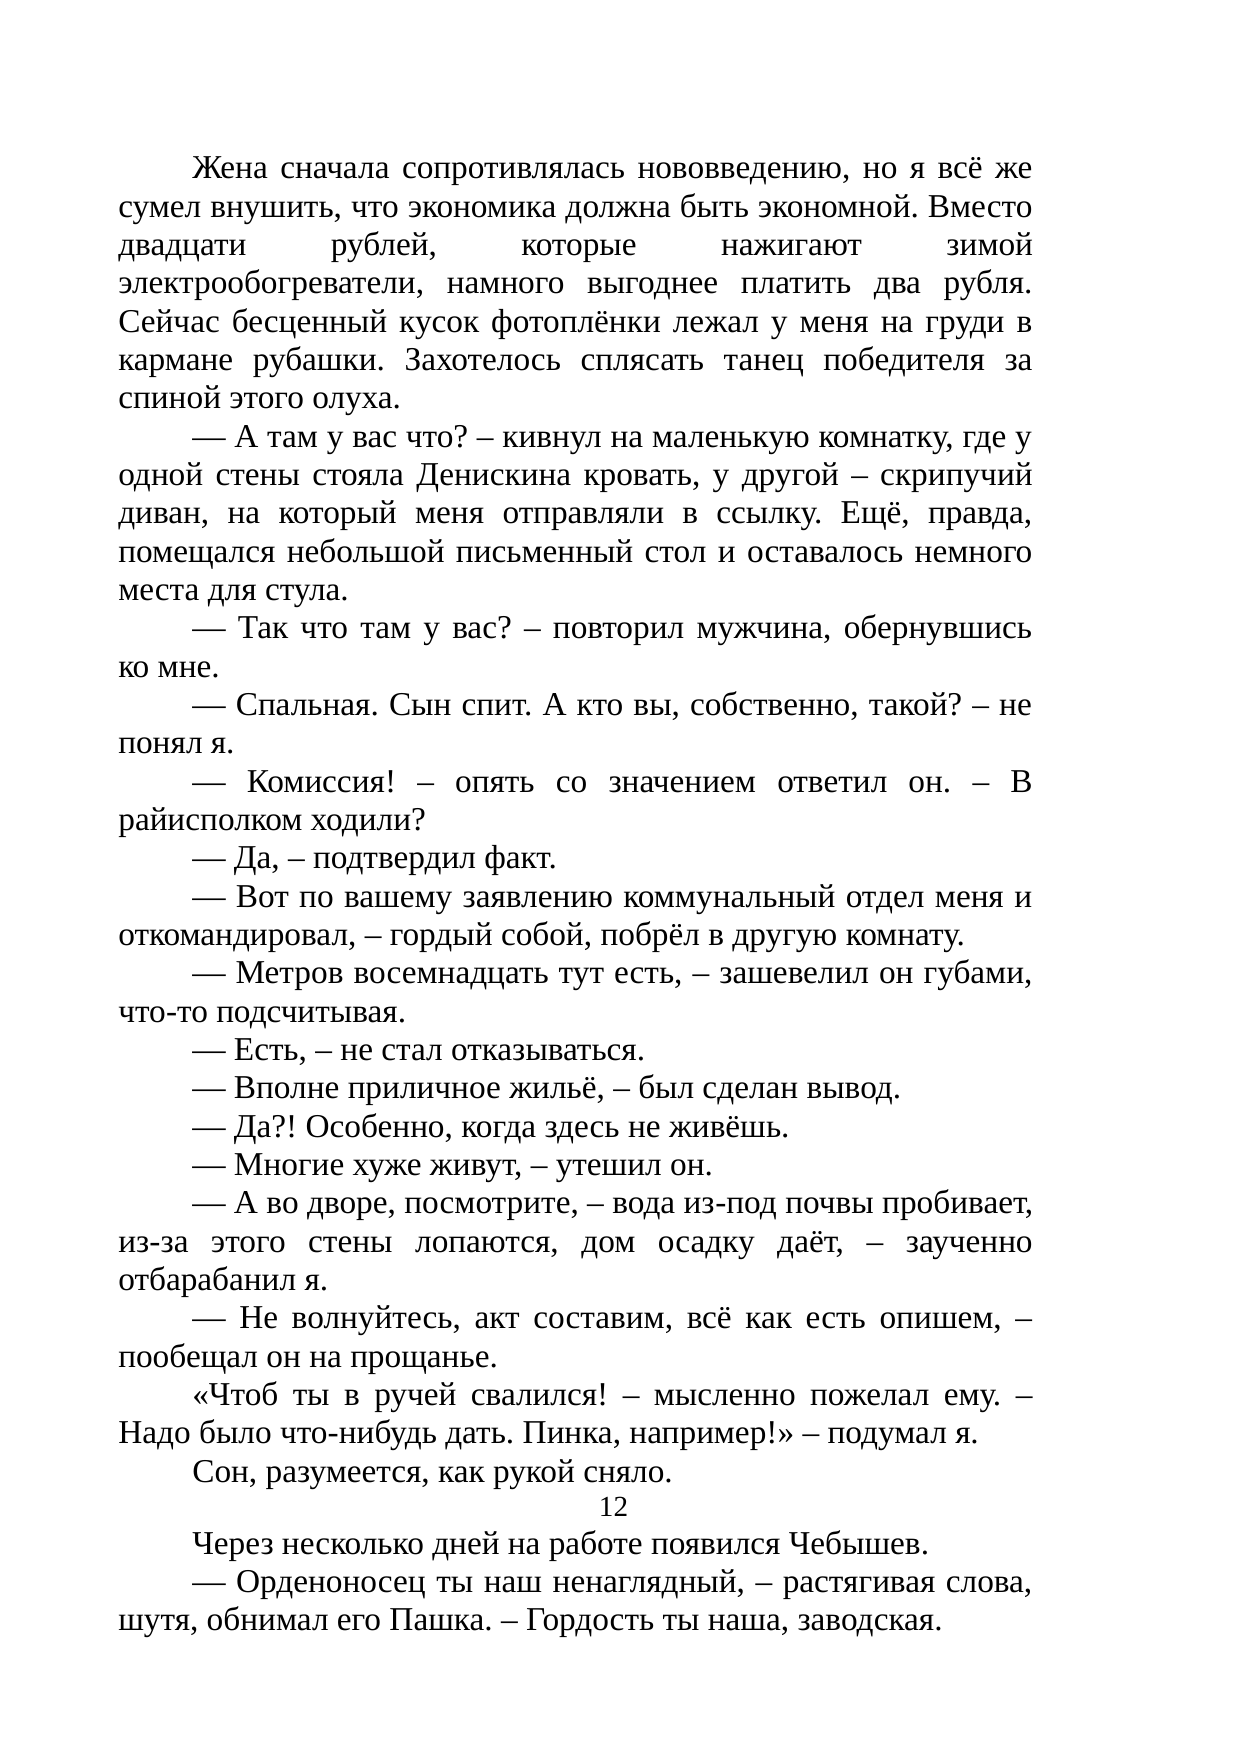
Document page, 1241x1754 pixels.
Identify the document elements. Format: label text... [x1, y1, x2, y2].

text — Вот по вашему заявлению коммунальный отдел меня и откомандировал, – гордый собой, побрёл в другую комнату. [118, 876, 1033, 953]
text — Комиссия! – опять со значением ответил он. – В райисполком ходили? [118, 761, 1033, 838]
text «Чтоб ты в ручей свалился! – мысленно пожелал ему. – Надо было что‑нибудь дать. Пинка, например!» – подумал я. [118, 1374, 1033, 1451]
text Через несколько дней на работе появился Чебышев. [118, 1523, 1033, 1561]
text — Так что там у вас? – повторил мужчина, обернувшись ко мне. [118, 608, 1033, 684]
text Жена сначала сопротивлялась нововведению, но я всё же сумел внушить, что экономика должна быть экономной. Вместо двадцати рублей, которые нажигают зимой электрообогреватели, намного выгоднее платить два рубля. Сейчас бесценный кусок фотоплёнки лежал у меня на груди в кармане рубашки. Захотелось сплясать танец победителя за спиной этого олуха. [118, 148, 1033, 416]
text — Вполне приличное жильё, – был сделан вывод. [118, 1068, 1033, 1106]
text — Многие хуже живут, – утешил он. [118, 1144, 1033, 1183]
text — Спальная. Сын спит. А кто вы, собственно, такой? – не понял я. [118, 684, 1033, 761]
text — А во дворе, посмотрите, – вода из‑под почвы пробивает, из‑за этого стены лопаются, дом осадку даёт, – заученно отбарабанил я. [118, 1183, 1033, 1298]
text — Да, – подтвердил факт. [118, 838, 1033, 876]
text Сон, разумеется, как рукой сняло. [118, 1451, 1033, 1489]
subtitle 12 [118, 1489, 1033, 1523]
text — Не волнуйтесь, акт составим, всё как есть опишем, – пообещал он на прощанье. [118, 1298, 1033, 1374]
text — Есть, – не стал отказываться. [118, 1029, 1033, 1068]
text — Орденоносец ты наш ненаглядный, – растягивая слова, шутя, обнимал его Пашка. – Гордость ты наша, заводская. [118, 1561, 1033, 1638]
text — А там у вас что? – кивнул на маленькую комнатку, где у одной стены стояла Денискина кровать, у другой – скрипучий диван, на который меня отправляли в ссылку. Ещё, правда, помещался небольшой письменный стол и оставалось немного места для стула. [118, 416, 1033, 608]
text — Метров восемнадцать тут есть, – зашевелил он губами, что‑то подсчитывая. [118, 953, 1033, 1029]
text — Да?! Особенно, когда здесь не живёшь. [118, 1106, 1033, 1144]
